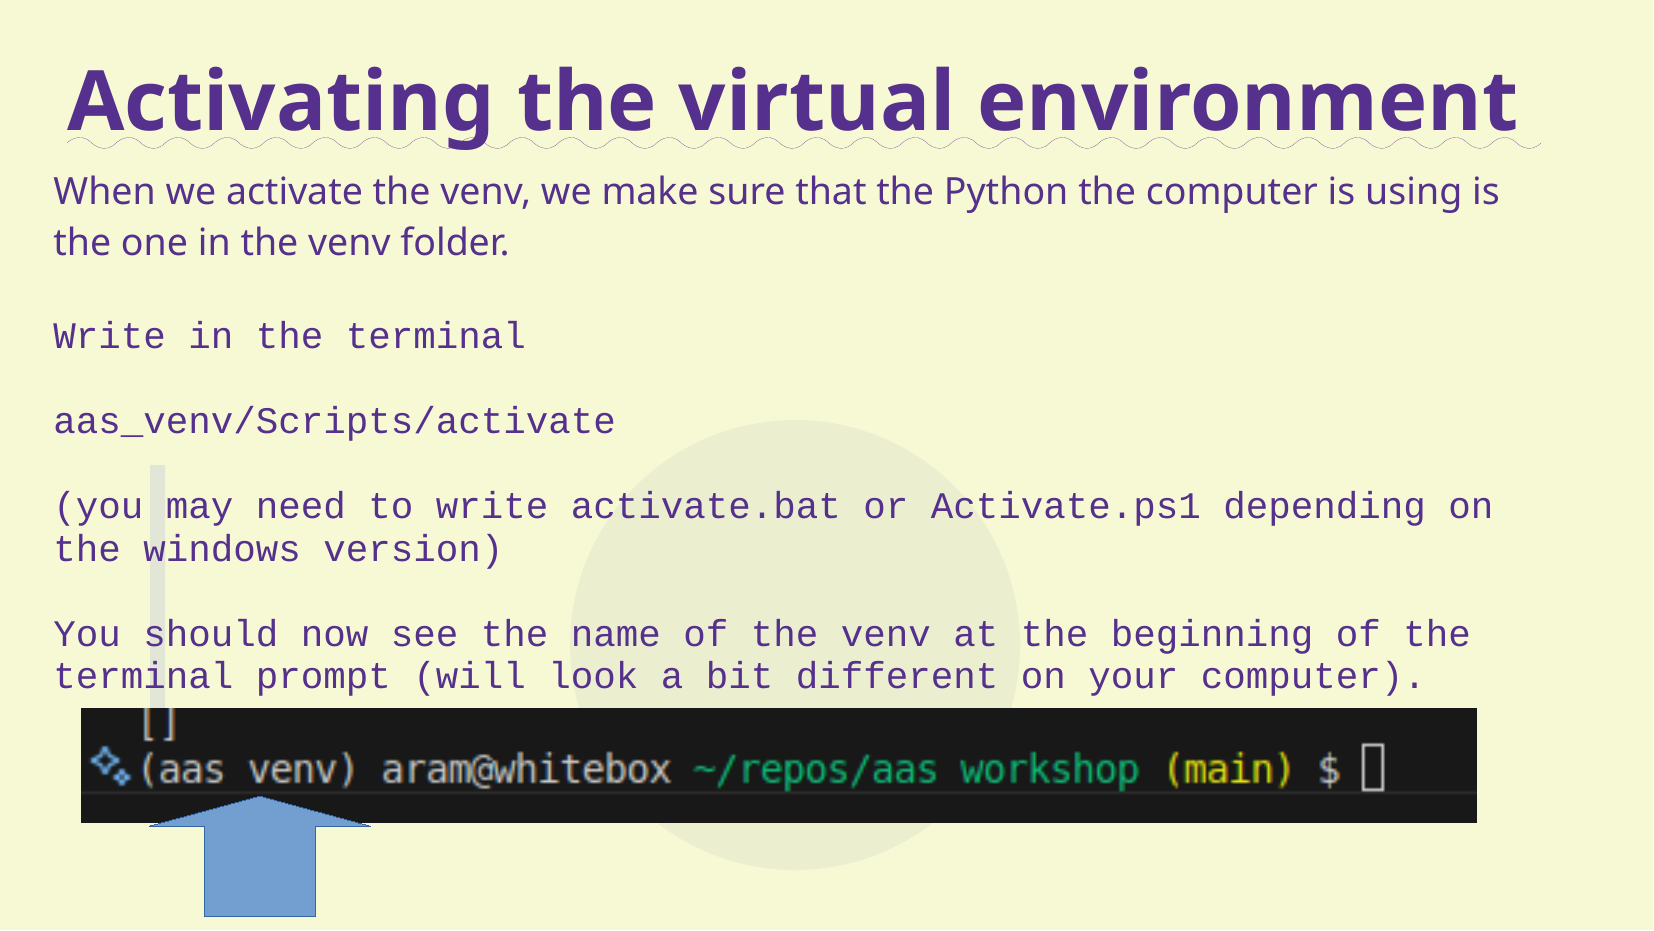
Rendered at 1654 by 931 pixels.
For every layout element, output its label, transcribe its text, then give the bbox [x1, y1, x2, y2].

text_box [149, 796, 371, 917]
title Activating the virtual environment [49, 20, 1538, 176]
title When we activate the venv, we make sure that the Python the computer is using is the one in the venv folder. Write in the terminal aas_venv/Scripts/activate (you may need to write activate.bat or Activate.ps1 depending on the windows version) You should now see the name of the venv at the beginning of the terminal prompt (will look a bit different on your computer). [53, 164, 1542, 891]
picture [81, 708, 1477, 823]
